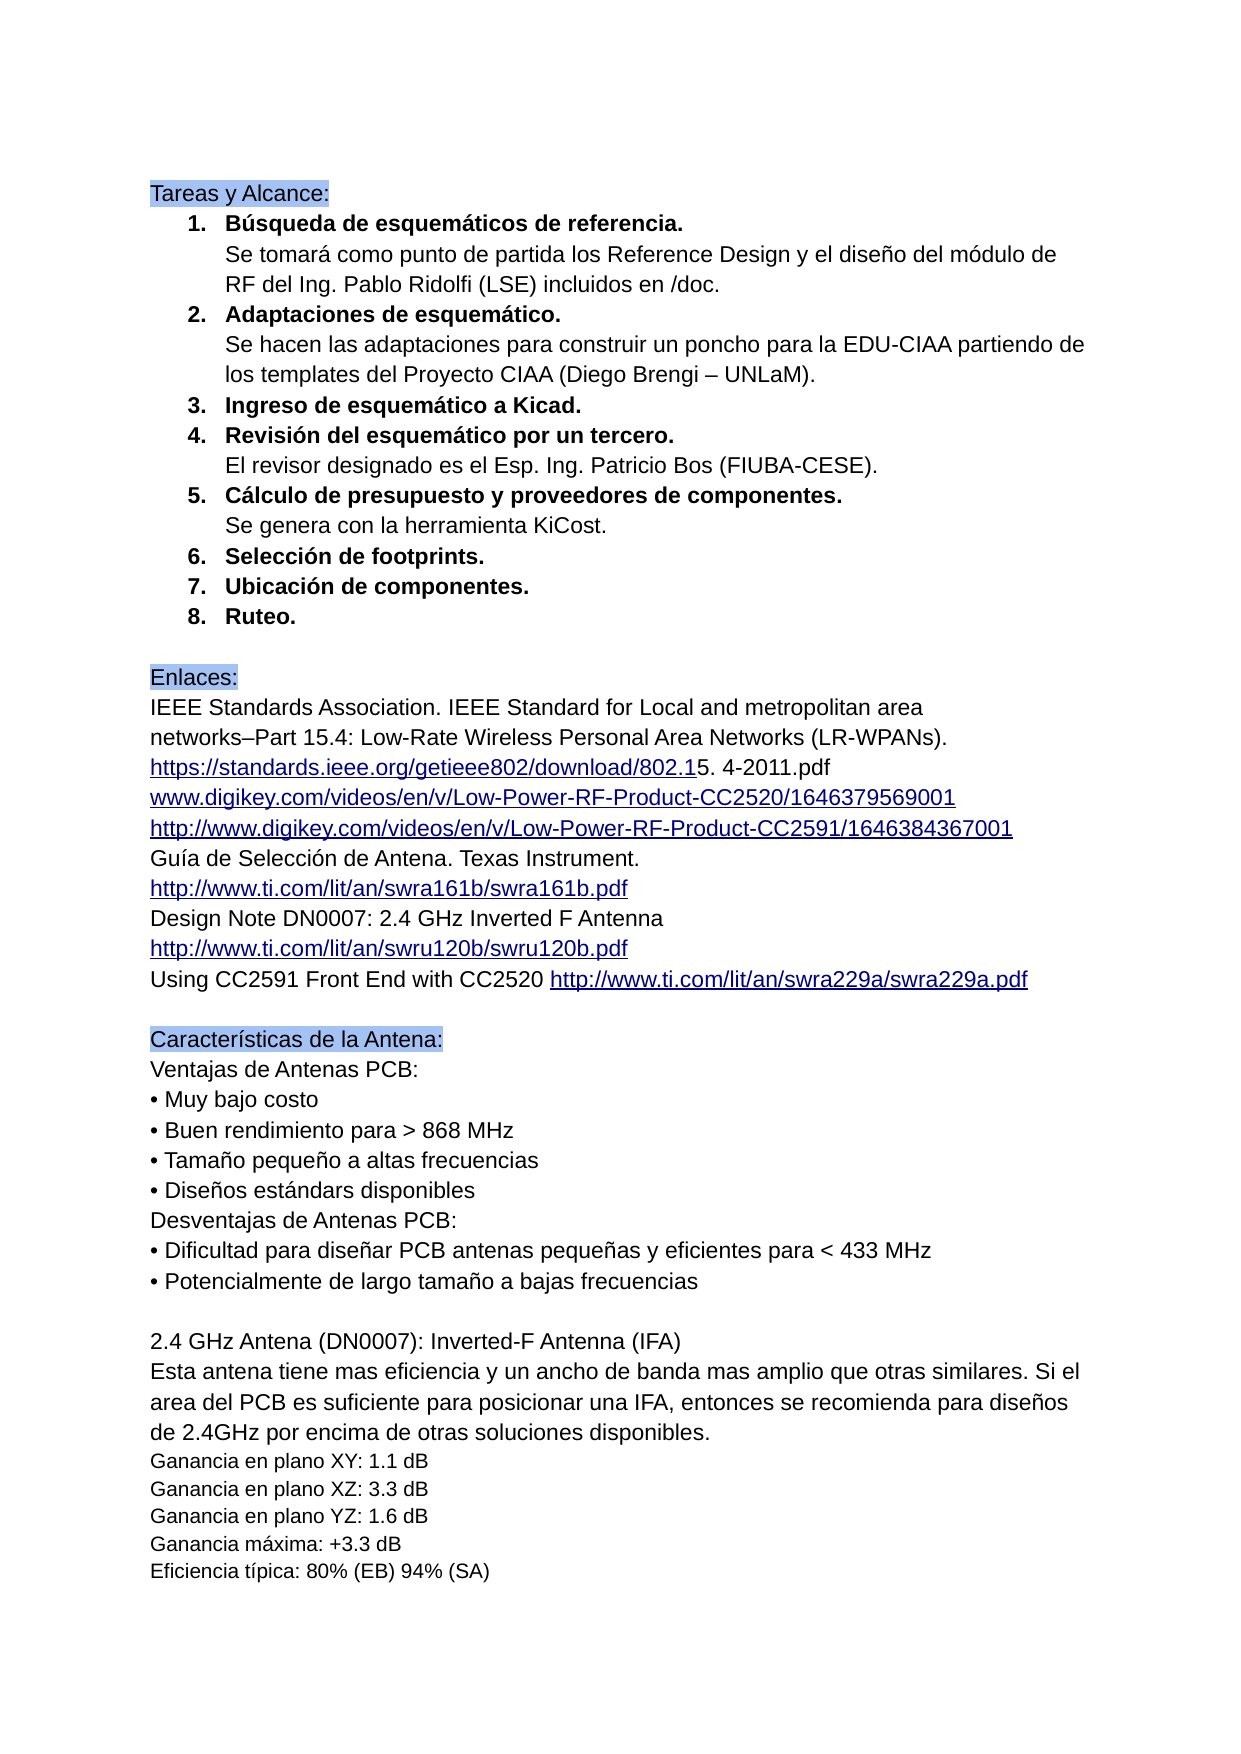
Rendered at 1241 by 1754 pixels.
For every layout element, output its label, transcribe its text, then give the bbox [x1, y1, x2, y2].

list Cálculo de presupuesto y proveedores de componentes. [187, 482, 1090, 509]
list Ruteo. [187, 603, 1090, 629]
text • Dificultad para diseñar PCB antenas pequeñas y eficientes para < 433 MHz [150, 1237, 1090, 1264]
list Búsqueda de esquemáticos de referencia. [187, 210, 1090, 237]
text Enlaces: [150, 663, 1090, 690]
text • Muy bajo costo [150, 1086, 1090, 1113]
text Ganancia en plano XZ: 3.3 dB [150, 1476, 1090, 1500]
text Design Note DN0007: 2.4 GHz Inverted F Antenna http://www.ti.com/lit/an/swru120b/swru120b.pdf [150, 905, 1090, 962]
list Se tomará como punto de partida los Reference Design y el diseño del módulo de RF del Ing. Pablo Ridolfi (LSE) incluidos en /doc. [187, 241, 1090, 297]
text • Buen rendimiento para > 868 MHz [150, 1117, 1090, 1143]
text http://www.digikey.com/videos/en/v/Low-Power-RF-Product-CC2591/1646384367001 [150, 814, 1090, 841]
text Ganancia máxima: +3.3 dB [150, 1531, 1090, 1555]
text networks–Part 15.4: Low-Rate Wireless Personal Area Networks (LR-WPANs). [150, 724, 1090, 750]
list Selección de footprints. [187, 543, 1090, 569]
text 2.4 GHz Antena (DN0007): Inverted-F Antenna (IFA) [150, 1328, 1090, 1354]
text Ventajas de Antenas PCB: [150, 1056, 1090, 1083]
text https://standards.ieee.org/getieee802/download/802.15. 4-2011.pdf [150, 754, 1090, 781]
list Se hacen las adaptaciones para construir un poncho para la EDU-CIAA partiendo de los templates del Proyecto CIAA (Diego Brengi – UNLaM). [187, 331, 1090, 388]
list Adaptaciones de esquemático. [187, 301, 1090, 327]
text • Tamaño pequeño a altas frecuencias [150, 1147, 1090, 1173]
text Ganancia en plano YZ: 1.6 dB [150, 1504, 1090, 1528]
list El revisor designado es el Esp. Ing. Patricio Bos (FIUBA-CESE). [187, 452, 1090, 478]
text Eficiencia típica: 80% (EB) 94% (SA) [150, 1559, 1090, 1583]
list Revisión del esquemático por un tercero. [187, 422, 1090, 448]
text Esta antena tiene mas eficiencia y un ancho de banda mas amplio que otras similares. Si el area del PCB es suficiente para posicionar una IFA, entonces se recomienda para diseños de 2.4GHz por encima de otras soluciones disponibles. [150, 1358, 1090, 1445]
text • Potencialmente de largo tamaño a bajas frecuencias [150, 1268, 1090, 1294]
text Ganancia en plano XY: 1.1 dB [150, 1449, 1090, 1473]
text Características de la Antena: [150, 1026, 1090, 1052]
text www.digikey.com/videos/en/v/Low-Power-RF-Product-CC2520/1646379569001 [150, 784, 1090, 811]
list Ubicación de componentes. [187, 573, 1090, 599]
text IEEE Standards Association. IEEE Standard for Local and metropolitan area [150, 694, 1090, 720]
text • Diseños estándars disponibles [150, 1177, 1090, 1203]
text Desventajas de Antenas PCB: [150, 1207, 1090, 1234]
text Guía de Selección de Antena. Texas Instrument. http://www.ti.com/lit/an/swra161b/swra161b.pdf [150, 845, 1090, 901]
list Se genera con la herramienta KiCost. [187, 512, 1090, 539]
text Using CC2591 Front End with CC2520 http://www.ti.com/lit/an/swra229a/swra229a.pdf [150, 966, 1090, 992]
text Tareas y Alcance: [150, 180, 1090, 207]
list Ingreso de esquemático a Kicad. [187, 392, 1090, 418]
